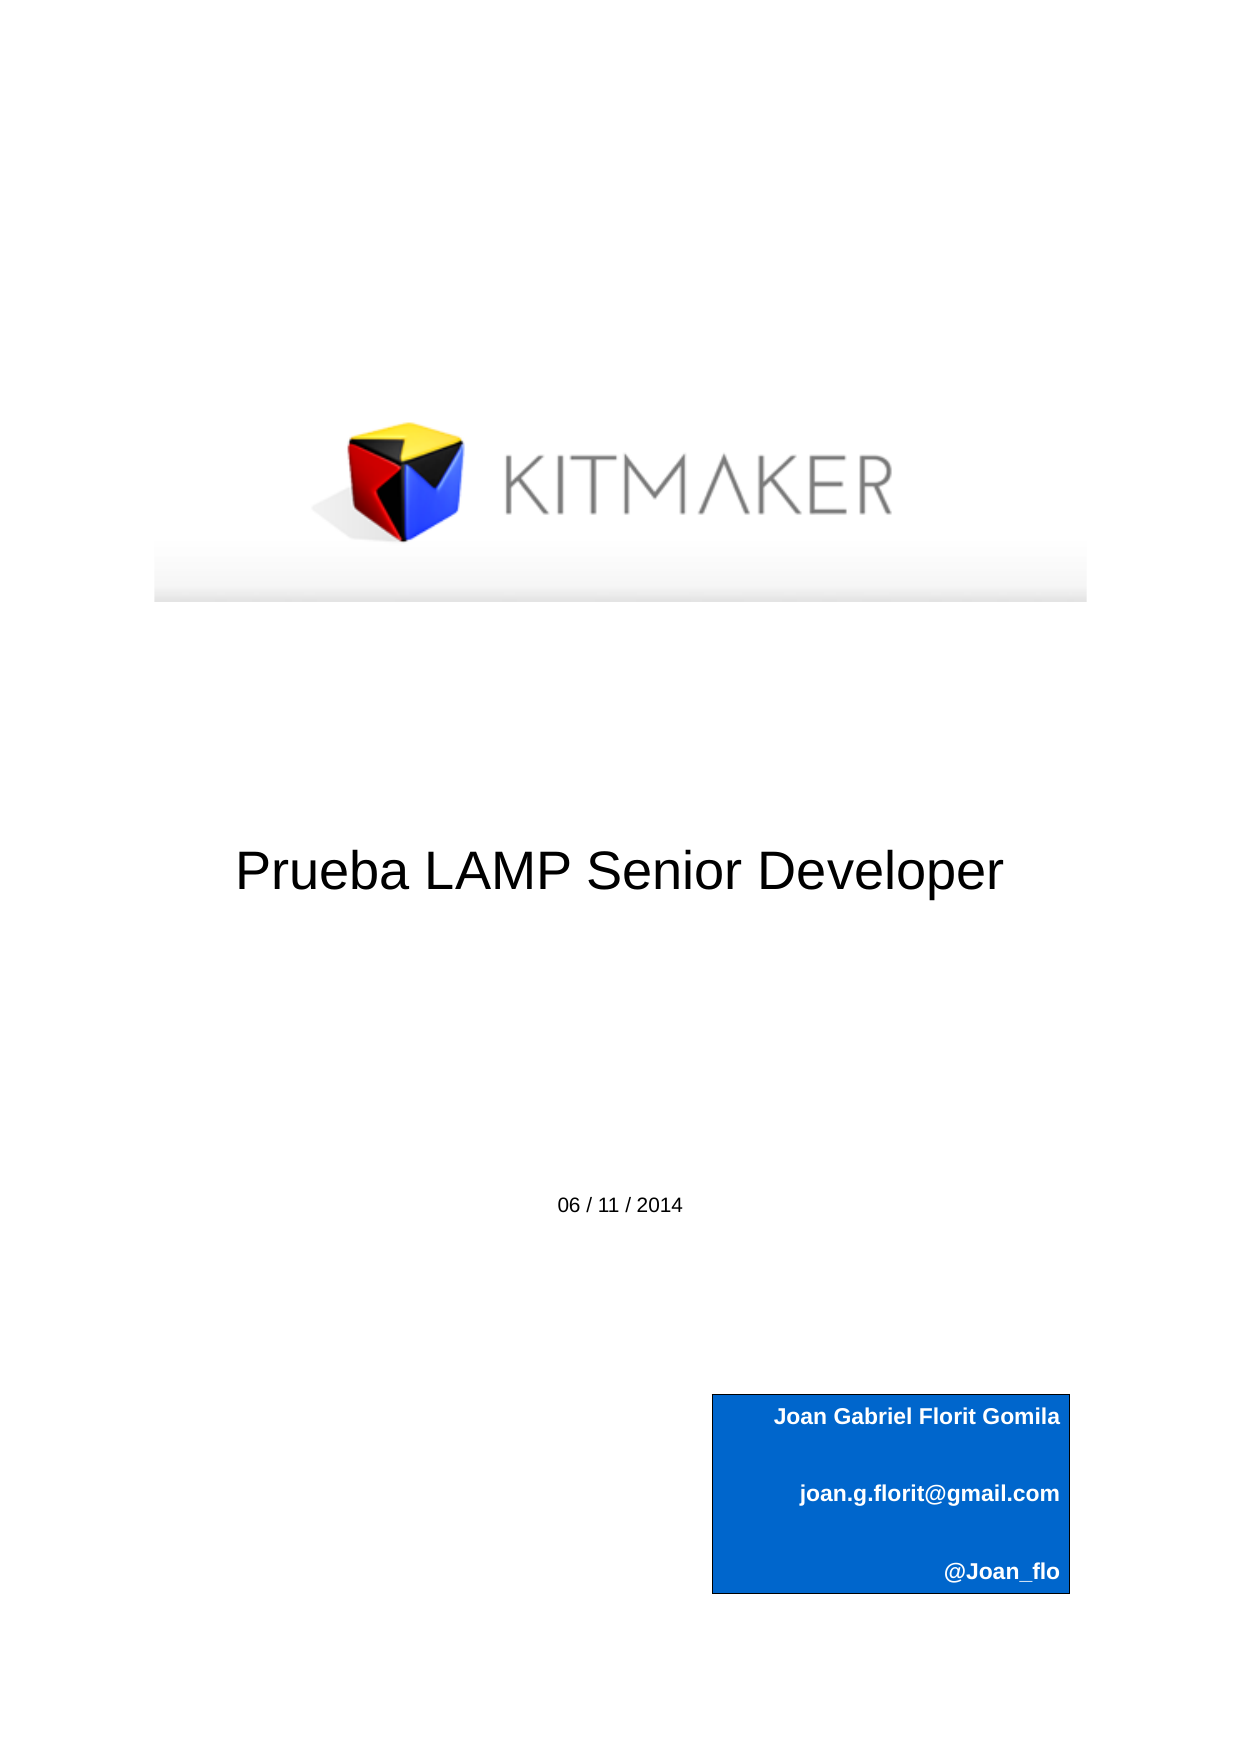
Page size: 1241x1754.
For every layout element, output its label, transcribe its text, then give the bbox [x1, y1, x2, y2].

picture [153, 366, 1087, 602]
text 06 / 11 / 2014 [397, 1193, 843, 1217]
text Prueba LAMP Senior Developer [207, 838, 1033, 901]
text @Joan_flo [721, 1558, 1060, 1584]
text joan.g.florit@gmail.com [721, 1480, 1060, 1507]
text Joan Gabriel Florit Gomila [721, 1403, 1060, 1429]
